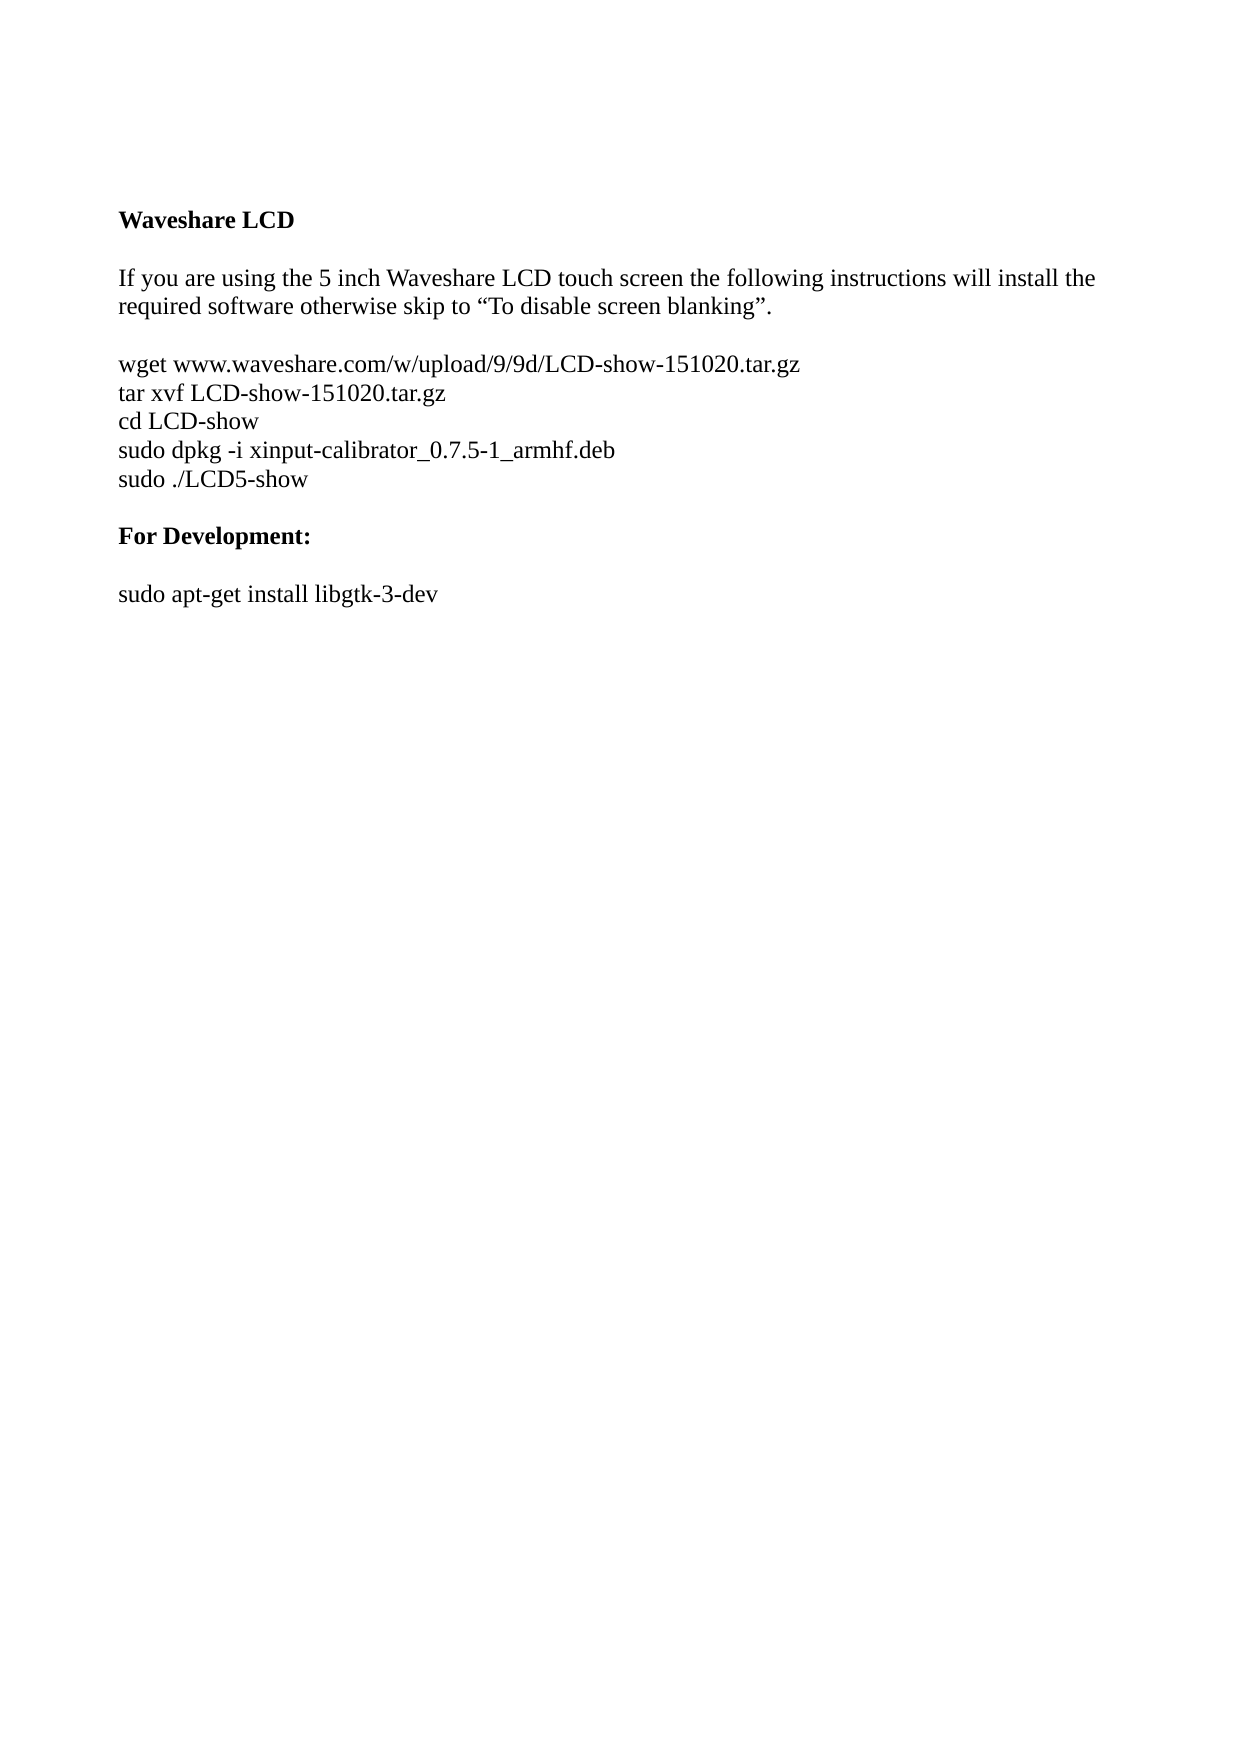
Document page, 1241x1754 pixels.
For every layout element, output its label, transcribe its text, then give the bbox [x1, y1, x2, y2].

text sudo apt-get install libgtk-3-dev [118, 579, 1122, 608]
text sudo dpkg -i xinput-calibrator_0.7.5-1_armhf.deb [118, 435, 1122, 464]
text sudo ./LCD5-show [118, 464, 1122, 493]
text wget www.waveshare.com/w/upload/9/9d/LCD-show-151020.tar.gz [118, 349, 1122, 378]
text If you are using the 5 inch Waveshare LCD touch screen the following instructions will install the required software otherwise skip to “To disable screen blanking”. [118, 263, 1122, 320]
text tar xvf LCD-show-151020.tar.gz [118, 378, 1122, 406]
text Waveshare LCD [118, 205, 1122, 234]
text For Development: [118, 521, 1122, 550]
text cd LCD-show [118, 406, 1122, 435]
